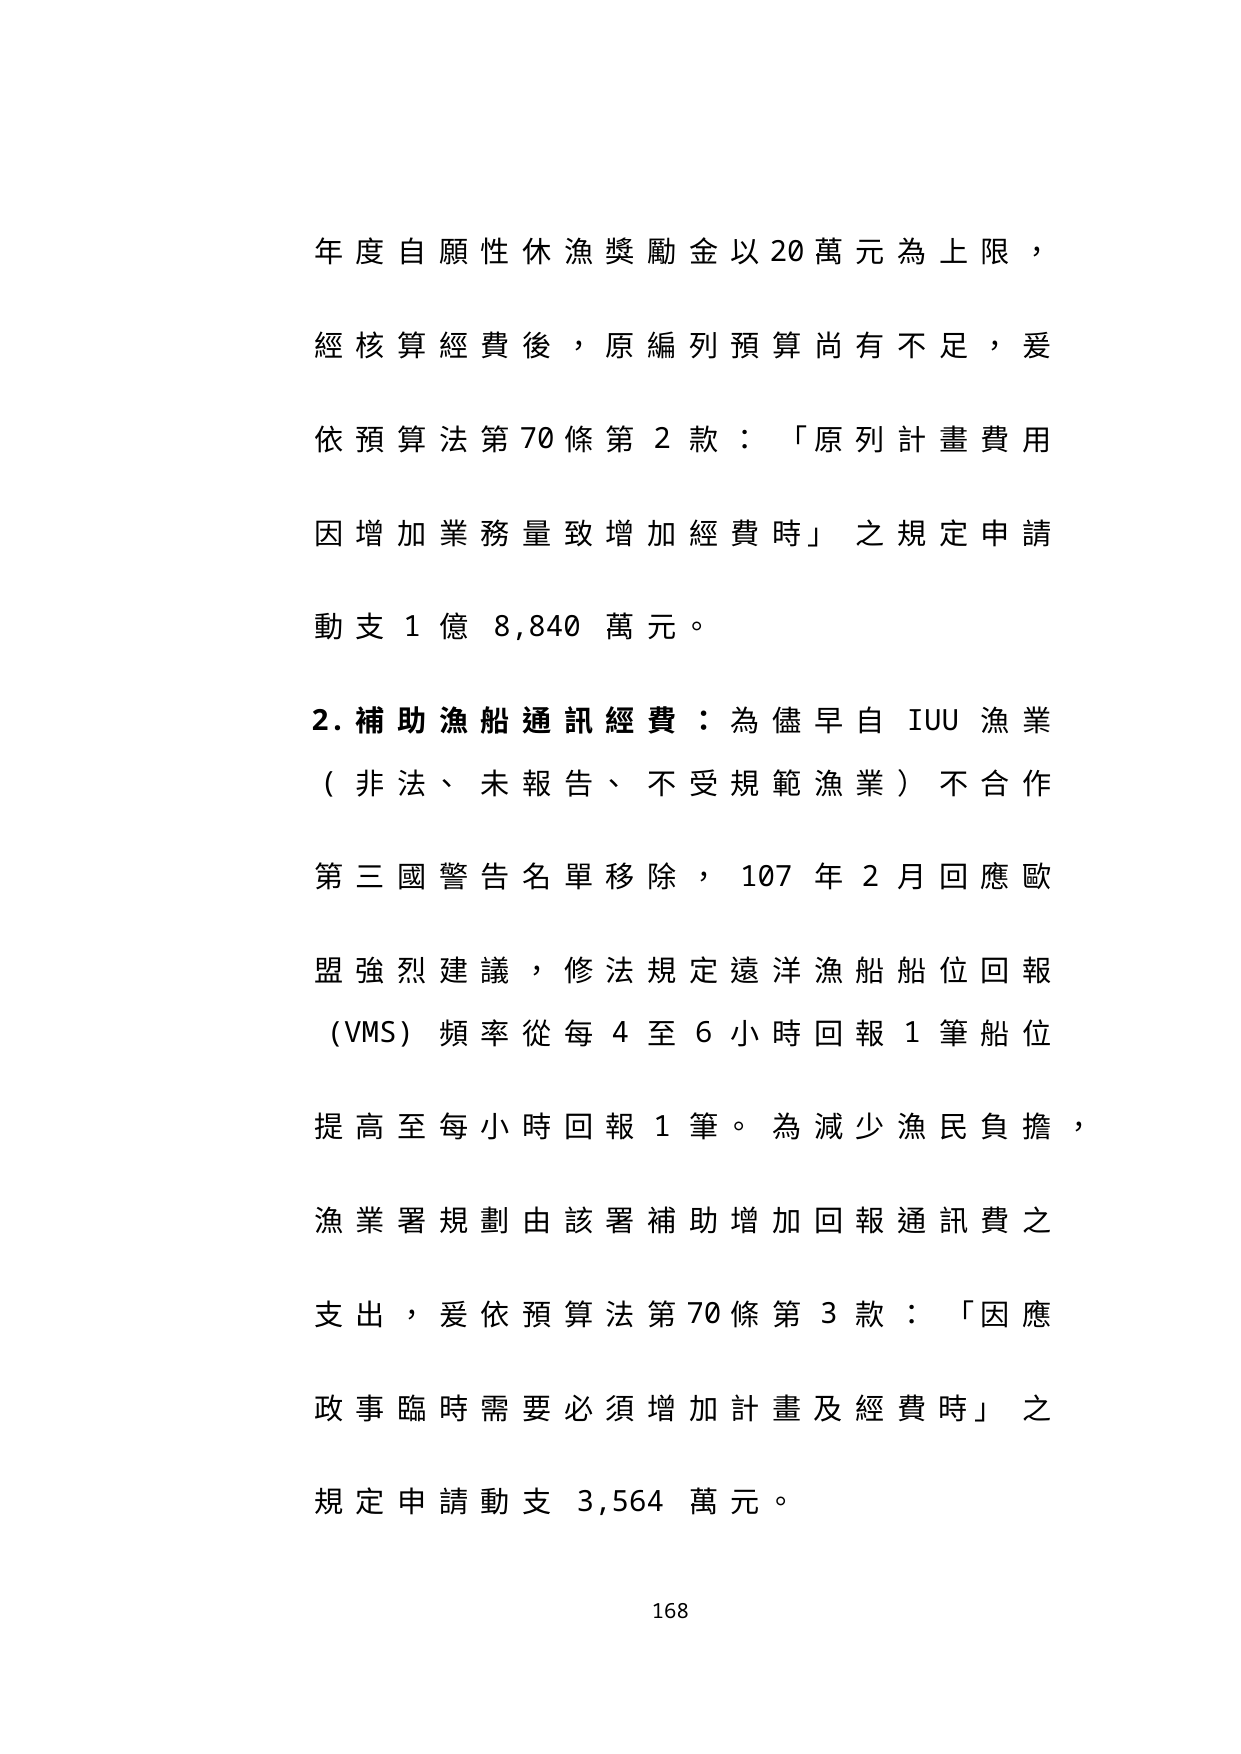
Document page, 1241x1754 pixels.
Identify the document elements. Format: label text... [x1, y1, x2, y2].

text 年度自願性休漁獎勵金以20萬元為上限，經核算經費後，原編列預算尚有不足，爰依預算法第70條第2款：「原列計畫費用因增加業務量致增加經費時」之規定申請動支1億8,840萬元。 [271, 177, 1058, 677]
text 2.補助漁船通訊經費：為儘早自IUU漁業(非法、未報告、不受規範漁業）不合作第三國警告名單移除，107年2月回應歐盟強烈建議，修法規定遠洋漁船船位回報(VMS)頻率從每4至6小時回報1筆船位提高至每小時回報1筆。為減少漁民負擔，漁業署規劃由該署補助增加回報通訊費之支出，爰依預算法第70條第3款：「因應政事臨時需要必須增加計畫及經費時」之規定申請動支3,564萬元。 [271, 677, 1058, 1552]
